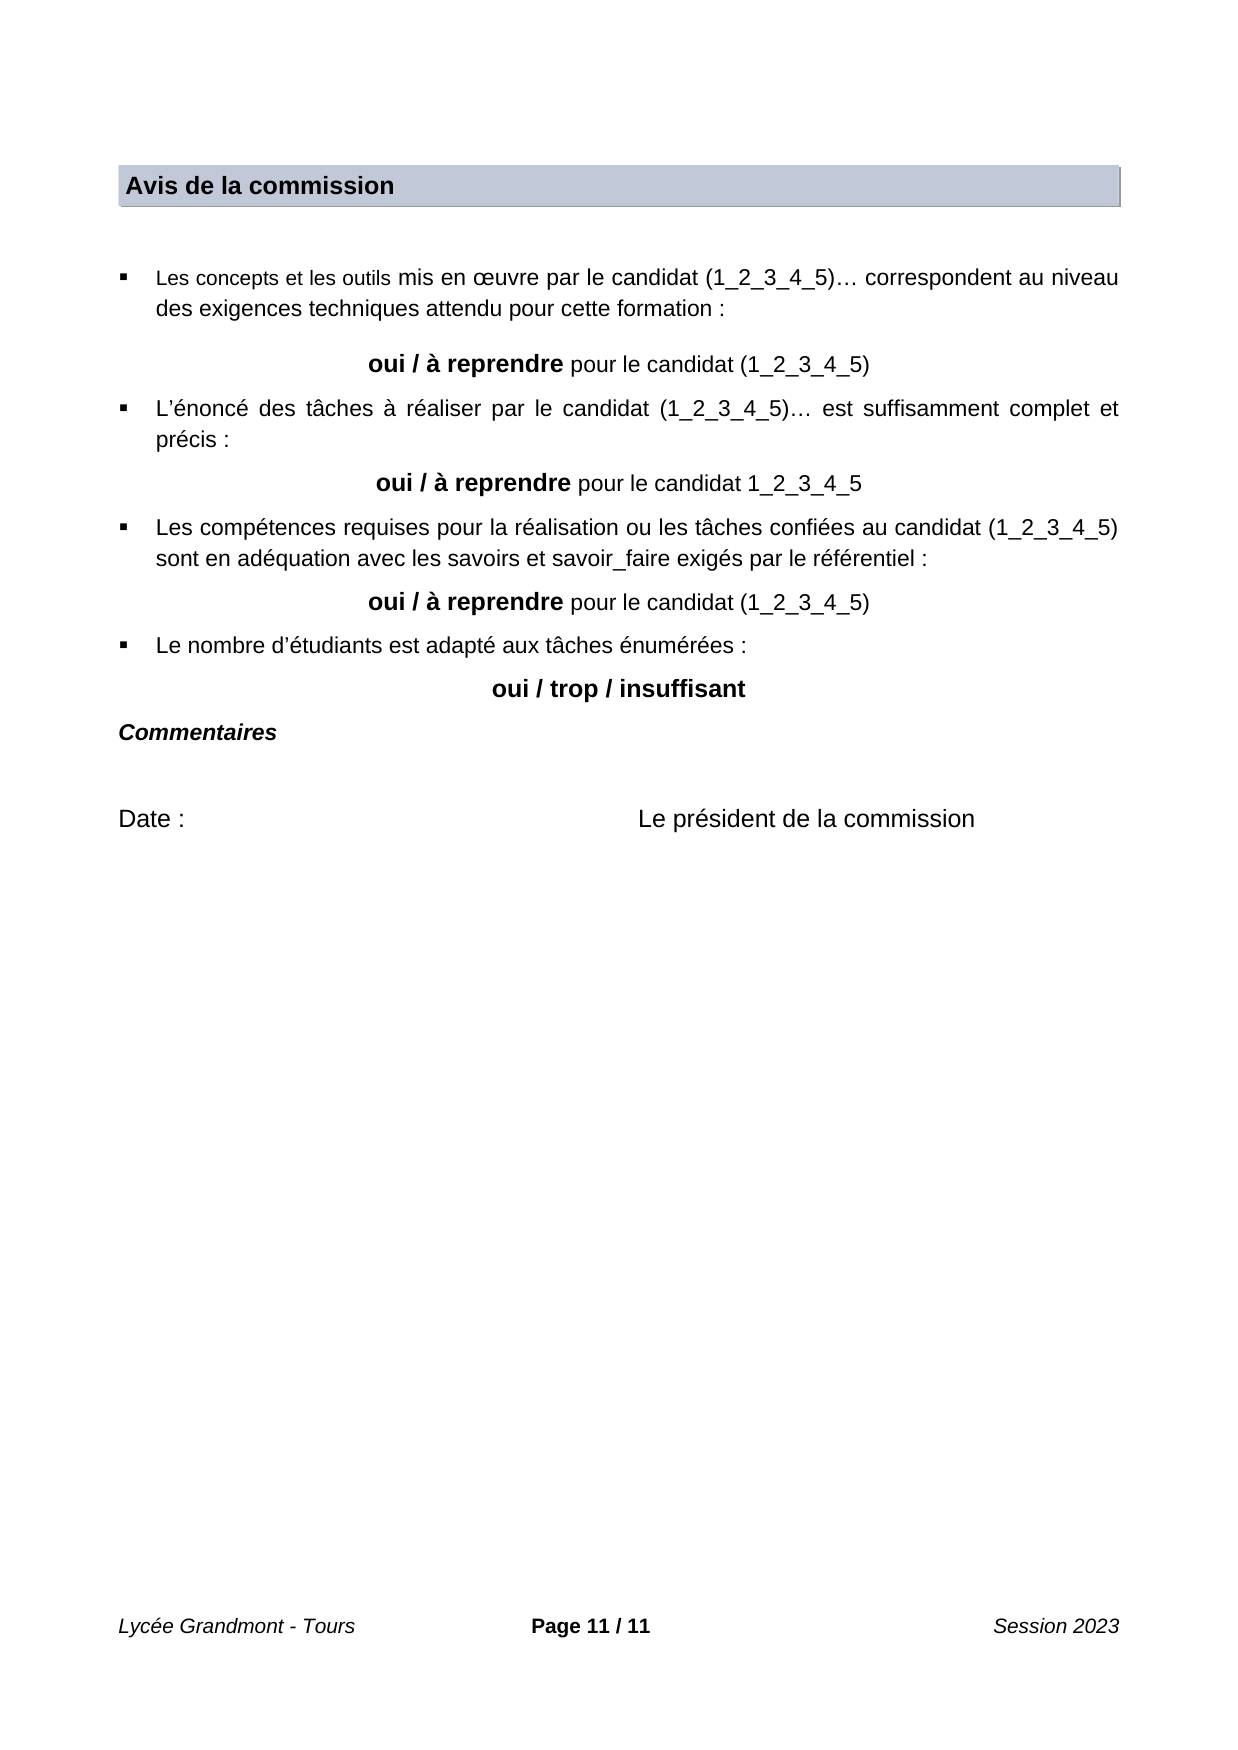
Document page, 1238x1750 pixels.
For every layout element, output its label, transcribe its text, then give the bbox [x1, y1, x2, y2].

list Les compétences requises pour la réalisation ou les tâches confiées au candidat (1_2_3_4_5) sont en adéquation avec les savoirs et savoir_faire exigés par le référentiel : [118, 510, 1119, 572]
text oui / trop / insuffisant [118, 672, 1119, 704]
text oui / à reprendre pour le candidat (1_2_3_4_5) [118, 347, 1119, 379]
list Le nombre d’étudiants est adapté aux tâches énumérées : [118, 629, 1119, 660]
list L’énoncé des tâches à réaliser par le candidat (1_2_3_4_5)… est suffisamment complet et précis : [118, 391, 1119, 454]
text oui / à reprendre pour le candidat 1_2_3_4_5 [118, 466, 1119, 497]
text Date : Le président de la commission [118, 803, 1119, 834]
subtitle Avis de la commission [119, 168, 1119, 203]
list Les concepts et les outils mis en œuvre par le candidat (1_2_3_4_5)… correspondent au niveau des exigences techniques attendu pour cette formation : [118, 261, 1119, 323]
text Commentaires [118, 715, 1119, 747]
text oui / à reprendre pour le candidat (1_2_3_4_5) [118, 585, 1119, 616]
